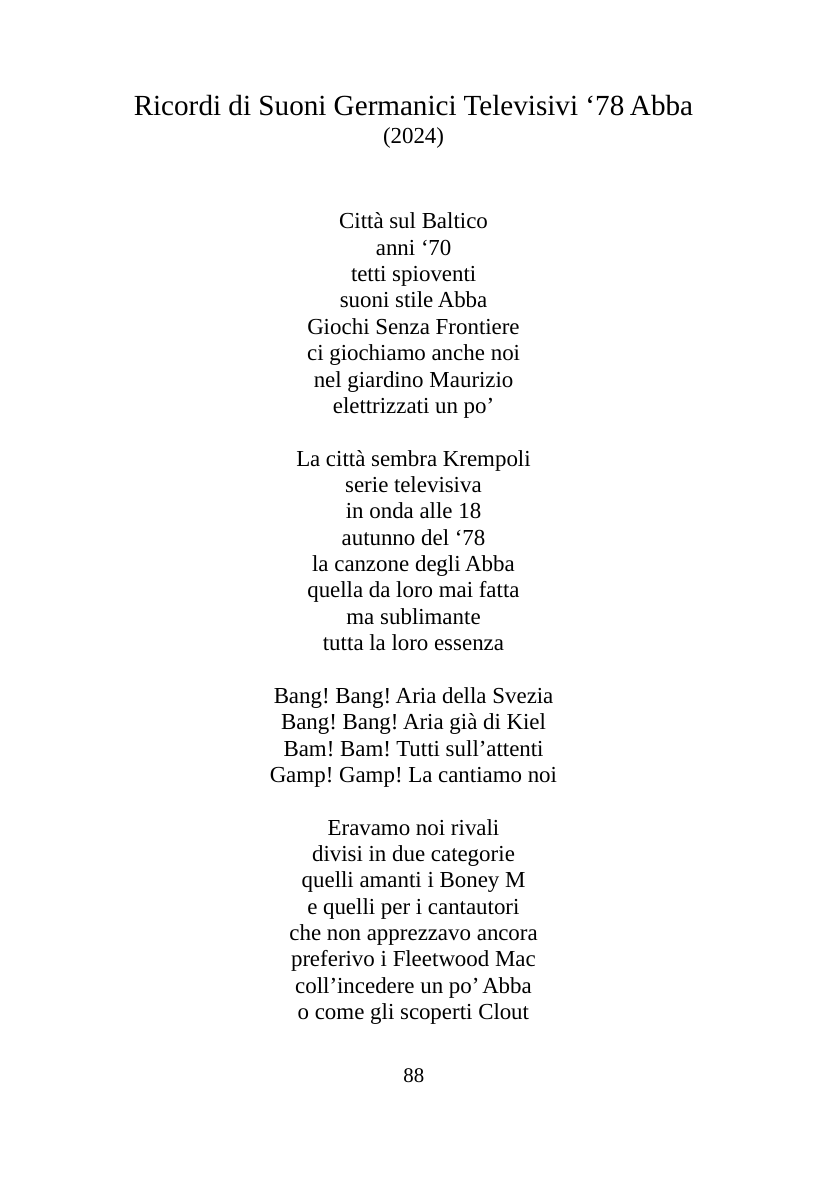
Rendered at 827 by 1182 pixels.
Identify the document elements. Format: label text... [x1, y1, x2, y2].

text coll’incedere un po’ Abba [88, 972, 738, 998]
text o come gli scoperti Clout [88, 998, 738, 1024]
text Eravamo noi rivali [88, 814, 738, 840]
text Giochi Senza Frontiere [88, 313, 738, 339]
text serie televisiva [88, 471, 738, 497]
text Bang! Bang! Aria della Svezia [88, 682, 738, 708]
text quella da loro mai fatta [88, 576, 738, 603]
text Bam! Bam! Tutti sull’attenti [88, 734, 738, 761]
text elettrizzati un po’ [88, 392, 738, 418]
text Gamp! Gamp! La cantiamo noi [88, 761, 738, 787]
text autunno del ‘78 [88, 524, 738, 550]
text Ricordi di Suoni Germanici Televisivi ‘78 Abba (2024) [88, 88, 738, 148]
text Bang! Bang! Aria già di Kiel [88, 708, 738, 734]
text in onda alle 18 [88, 497, 738, 524]
text anni ‘70 [88, 234, 738, 260]
text tutta la loro essenza [88, 629, 738, 656]
text La città sembra Krempoli [88, 445, 738, 471]
text divisi in due categorie [88, 840, 738, 866]
text Città sul Baltico [88, 207, 738, 234]
text quelli amanti i Boney M [88, 866, 738, 893]
text suoni stile Abba [88, 287, 738, 313]
text che non apprezzavo ancora [88, 919, 738, 945]
text ci giochiamo anche noi [88, 339, 738, 366]
text ma sublimante [88, 603, 738, 629]
text nel giardino Maurizio [88, 366, 738, 392]
text e quelli per i cantautori [88, 893, 738, 919]
text preferivo i Fleetwood Mac [88, 945, 738, 972]
text tetti spioventi [88, 260, 738, 287]
text la canzone degli Abba [88, 550, 738, 576]
